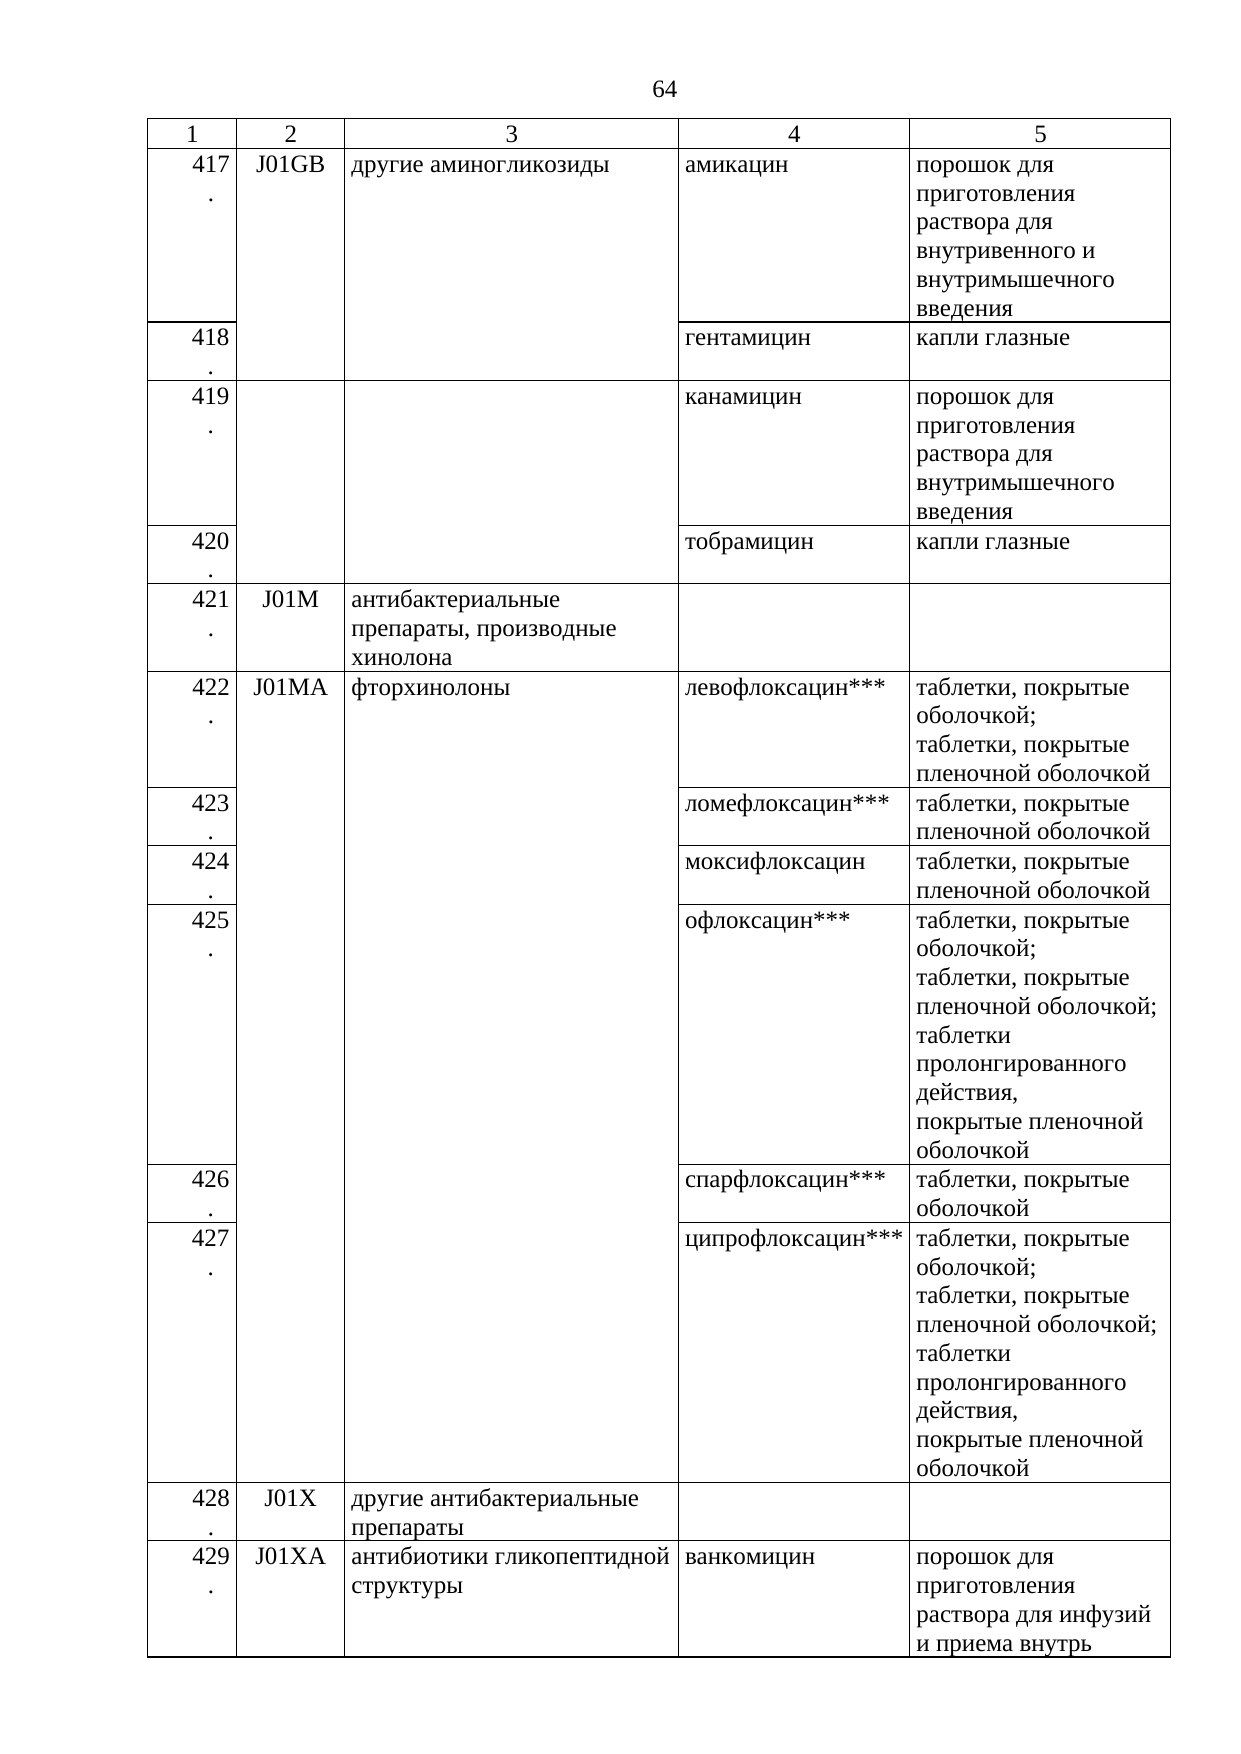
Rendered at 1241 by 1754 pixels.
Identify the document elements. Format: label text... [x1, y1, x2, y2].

table_cell фторхинолоны [345, 672, 678, 1482]
table_cell [148, 672, 236, 787]
table_cell антибактериальные препараты, производные хинолона [345, 584, 678, 671]
table_cell ципрофлоксацин*** [679, 1223, 909, 1482]
table_cell [237, 321, 344, 380]
table_cell другие аминогликозиды [345, 149, 678, 321]
table_cell моксифлоксацин [679, 846, 909, 904]
table_cell [148, 905, 236, 1163]
table_cell [910, 1483, 1170, 1540]
table_header 1 [148, 119, 236, 148]
table_cell [148, 1223, 236, 1482]
table_cell [910, 584, 1170, 671]
table_header 4 [679, 119, 909, 148]
table_cell таблетки, покрытые оболочкой; таблетки, покрытые пленочной оболочкой [910, 672, 1170, 787]
table_cell тобрамицин [679, 526, 909, 583]
table_cell J01X [237, 1483, 344, 1540]
table_cell [148, 1483, 236, 1540]
table_cell капли глазные [910, 323, 1170, 380]
table_cell [237, 525, 344, 583]
table_cell офлоксацин*** [679, 905, 909, 1163]
table_header 2 [237, 119, 344, 148]
table_cell ванкомицин [679, 1541, 909, 1656]
table_cell антибиотики гликопептидной структуры [345, 1541, 678, 1656]
table_cell таблетки, покрытые оболочкой; таблетки, покрытые пленочной оболочкой; таблетки пролонгированного действия, покрытые пленочной оболочкой [910, 905, 1170, 1163]
table_cell порошок для приготовления раствора для инфузий и приема внутрь [910, 1541, 1170, 1656]
table_cell капли глазные [910, 526, 1170, 583]
table_cell [345, 381, 678, 525]
table_cell левофлоксацин*** [679, 672, 909, 787]
table_cell [237, 381, 344, 525]
table_cell ломефлоксацин*** [679, 788, 909, 845]
table_cell [148, 1541, 236, 1656]
table_cell [679, 584, 909, 671]
table_cell [345, 525, 678, 583]
table_cell [148, 846, 236, 904]
table_header 5 [910, 119, 1170, 148]
table_cell амикацин [679, 149, 909, 321]
table_cell J01GB [237, 149, 344, 321]
table_cell таблетки, покрытые пленочной оболочкой [910, 788, 1170, 845]
table_cell [148, 788, 236, 845]
table_cell [148, 323, 236, 380]
table_cell [679, 1483, 909, 1540]
table_cell [345, 321, 678, 380]
table_cell J01XА [237, 1541, 344, 1656]
table_cell [148, 149, 236, 321]
table_cell [148, 1165, 236, 1222]
table_cell гентамицин [679, 323, 909, 380]
table_cell [148, 381, 236, 525]
table_cell спарфлоксацин*** [679, 1165, 909, 1222]
table_cell таблетки, покрытые оболочкой; таблетки, покрытые пленочной оболочкой; таблетки пролонгированного действия, покрытые пленочной оболочкой [910, 1223, 1170, 1482]
table_cell [148, 584, 236, 671]
table_cell таблетки, покрытые пленочной оболочкой [910, 846, 1170, 904]
table_cell порошок для приготовления раствора для внутримышечного введения [910, 381, 1170, 525]
table_cell канамицин [679, 381, 909, 525]
table_cell другие антибактериальные препараты [345, 1483, 678, 1540]
table_cell порошок для приготовления раствора для внутривенного и внутримышечного введения [910, 149, 1170, 321]
table_cell J01MA [237, 672, 344, 1482]
table_cell J01M [237, 584, 344, 671]
table_cell таблетки, покрытые оболочкой [910, 1165, 1170, 1222]
table_cell [148, 526, 236, 583]
table_header 3 [345, 119, 678, 148]
